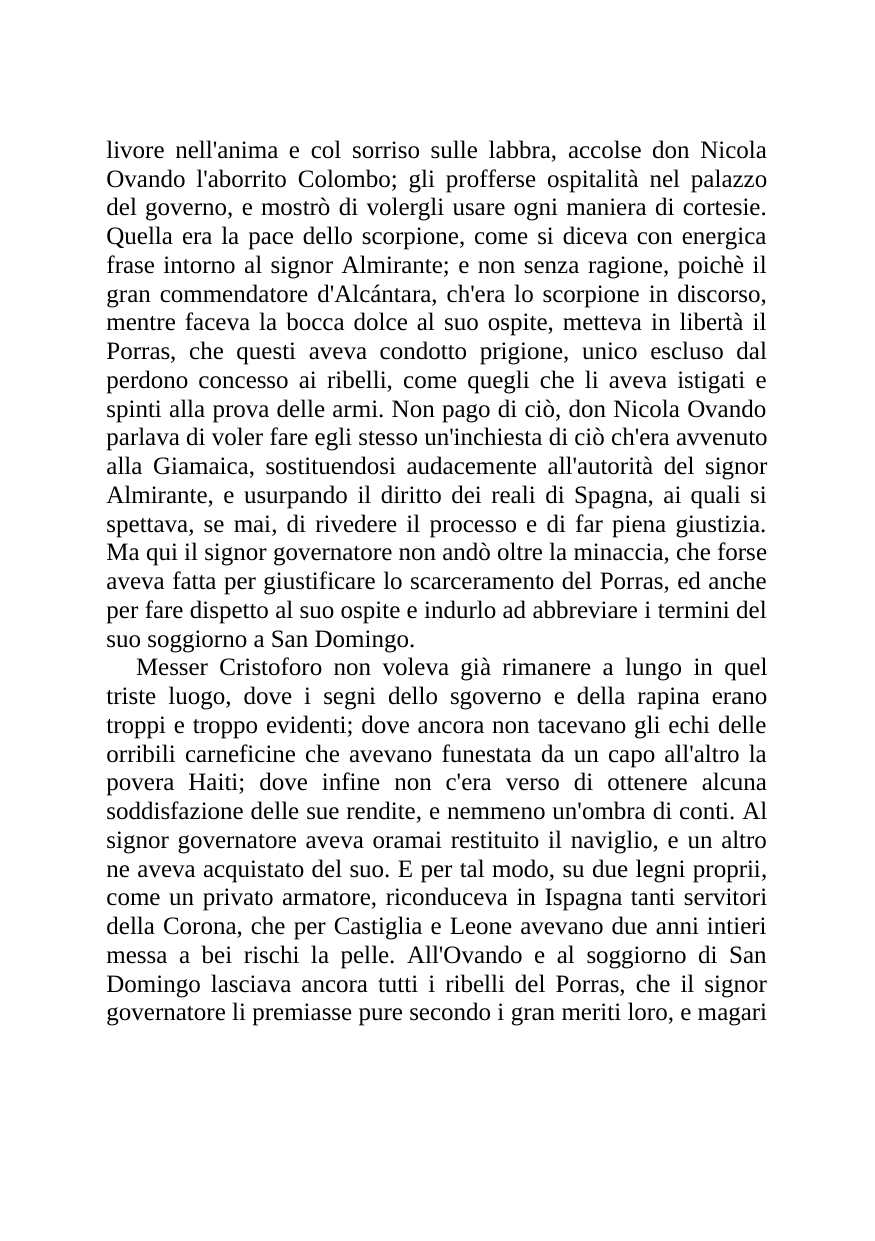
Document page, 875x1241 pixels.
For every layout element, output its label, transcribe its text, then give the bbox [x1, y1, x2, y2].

text Messer Cristoforo non voleva già rimanere a lungo in quel triste luogo, dove i segni dello sgoverno e della rapina erano troppi e troppo evidenti; dove ancora non tacevano gli echi delle orribili carneficine che avevano funestata da un capo all'altro la povera Haiti; dove infine non c'era verso di ottenere alcuna soddisfazione delle sue rendite, e nemmeno un'ombra di conti. Al signor governatore aveva oramai restituito il naviglio, e un altro ne aveva acquistato del suo. E per tal modo, su due legni proprii, come un privato armatore, riconduceva in Ispagna tanti servitori della Corona, che per Castiglia e Leone avevano due anni intieri messa a bei rischi la pelle. All'Ovando e al soggiorno di San Domingo lasciava ancora tutti i ribelli del Porras, che il signor governatore li premiasse pure secondo i gran meriti loro, e magari [106, 652, 768, 1026]
text livore nell'anima e col sorriso sulle labbra, accolse don Nicola Ovando l'aborrito Colombo; gli profferse ospitalità nel palazzo del governo, e mostrò di volergli usare ogni maniera di cortesie. Quella era la pace dello scorpione, come si diceva con energica frase intorno al signor Almirante; e non senza ragione, poichè il gran commendatore d'Alcántara, ch'era lo scorpione in discorso, mentre faceva la bocca dolce al suo ospite, metteva in libertà il Porras, che questi aveva condotto prigione, unico escluso dal perdono concesso ai ribelli, come quegli che li aveva istigati e spinti alla prova delle armi. Non pago di ciò, don Nicola Ovando parlava di voler fare egli stesso un'inchiesta di ciò ch'era avvenuto alla Giamaica, sostituendosi audacemente all'autorità del signor Almirante, e usurpando il diritto dei reali di Spagna, ai quali si spettava, se mai, di rivedere il processo e di far piena giustizia. Ma qui il signor governatore non andò oltre la minaccia, che forse aveva fatta per giustificare lo scarceramento del Porras, ed anche per fare dispetto al suo ospite e indurlo ad abbreviare i termini del suo soggiorno a San Domingo. [106, 135, 768, 652]
